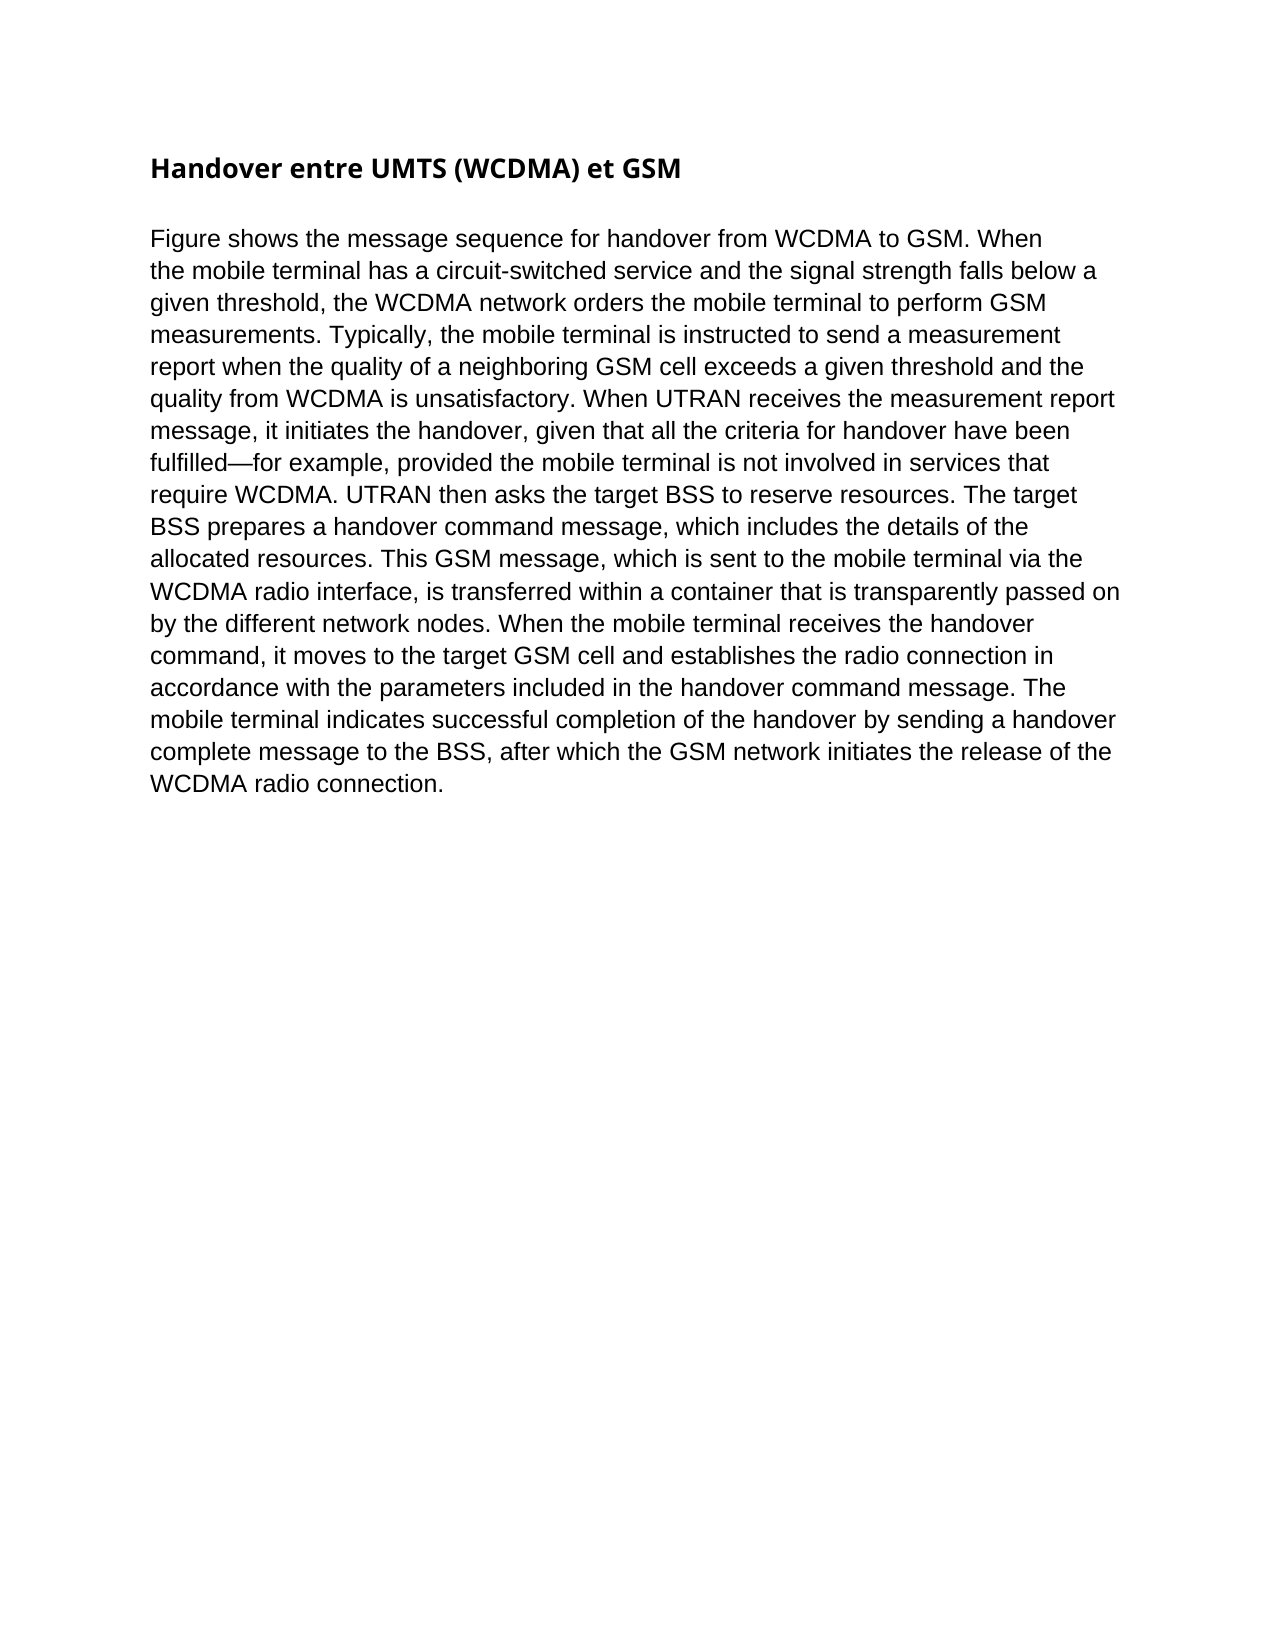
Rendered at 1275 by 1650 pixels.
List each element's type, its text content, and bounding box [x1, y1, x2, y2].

text Figure shows the message sequence for handover from WCDMA to GSM. When [150, 224, 1125, 252]
subtitle Handover entre UMTS (WCDMA) et GSM [150, 150, 1125, 187]
text quality from WCDMA is unsatisfactory. When UTRAN receives the measurement report message, it initiates the handover, given that all the criteria for handover have been fulfilled—for example, provided the mobile terminal is not involved in services that require WCDMA. UTRAN then asks the target BSS to reserve resources. The target BSS prepares a handover command message, which includes the details of the allocated resources. This GSM message, which is sent to the mobile terminal via the WCDMA radio interface, is transferred within a container that is transparently passed on by the different network nodes. When the mobile terminal receives the handover command, it moves to the target GSM cell and establishes the radio connection in accordance with the parameters included in the handover command message. The mobile terminal indicates successful completion of the handover by sending a handover complete message to the BSS, after which the GSM network initiates the release of the WCDMA radio connection. [150, 385, 1125, 798]
text measurements. Typically, the mobile terminal is instructed to send a measurement report when the quality of a neighboring GSM cell exceeds a given threshold and the [150, 321, 1125, 381]
text given threshold, the WCDMA network orders the mobile terminal to perform GSM [150, 289, 1125, 317]
text the mobile terminal has a circuit-switched service and the signal strength falls below a [150, 257, 1125, 284]
